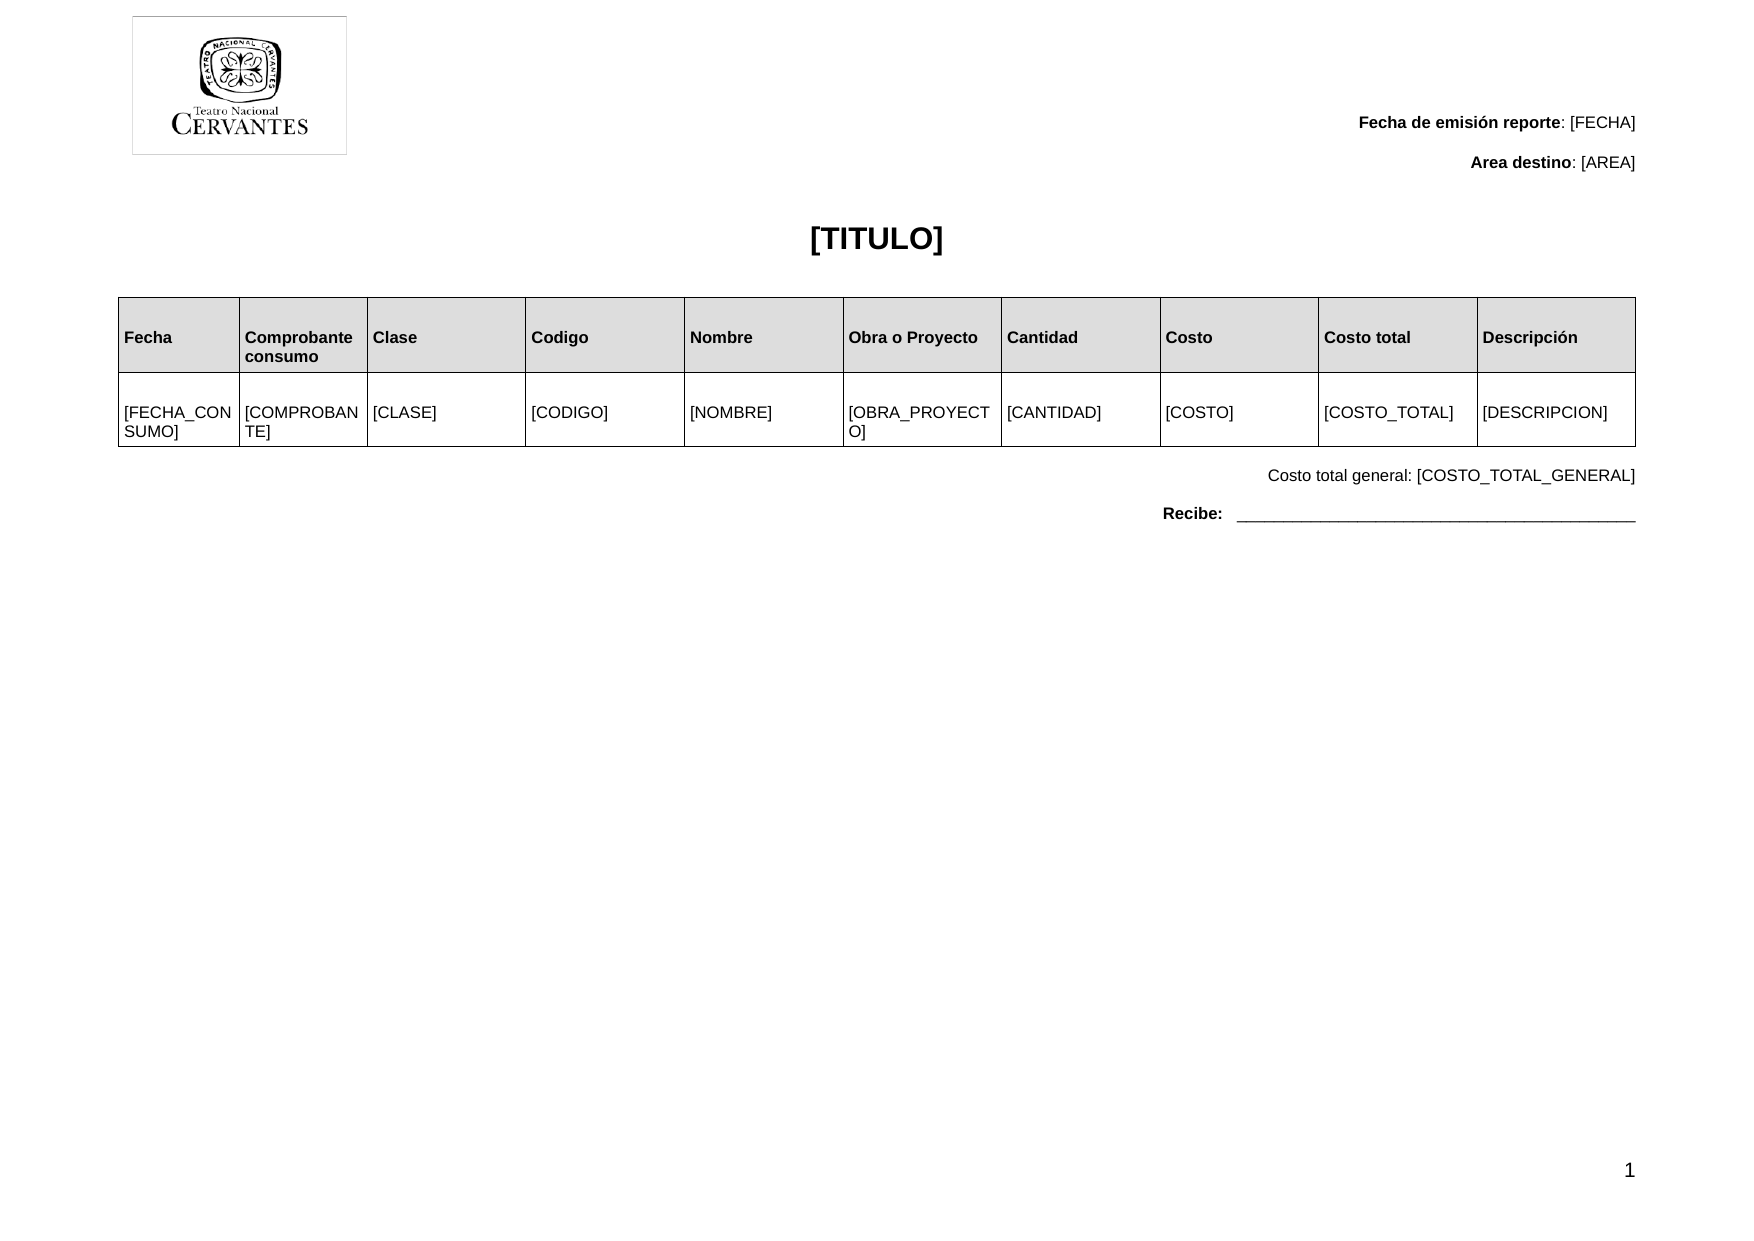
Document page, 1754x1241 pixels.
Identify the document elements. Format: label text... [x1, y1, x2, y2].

text [TITULO] [118, 220, 1635, 256]
table_header Comprobante consumo [240, 298, 367, 372]
table_header Fecha [119, 298, 239, 372]
table_cell [DESCRIPCION] [1478, 373, 1635, 446]
table_cell [CODIGO] [526, 373, 684, 446]
table_header Nombre [685, 298, 843, 372]
table_cell [COMPROBANTE] [240, 373, 367, 446]
table_cell [COSTO_TOTAL] [1319, 373, 1477, 446]
table_cell [NOMBRE] [685, 373, 843, 446]
table_cell [CANTIDAD] [1002, 373, 1160, 446]
table_header Descripción [1478, 298, 1635, 372]
text Costo total general: [COSTO_TOTAL_GENERAL] [118, 466, 1635, 485]
picture [132, 16, 347, 155]
table_cell [OBRA_PROYECTO] [844, 373, 1001, 446]
text Recibe: ___________________________________________ [118, 504, 1635, 523]
table_cell [FECHA_CONSUMO] [119, 373, 239, 446]
table_header Obra o Proyecto [844, 298, 1001, 372]
table_header Cantidad [1002, 298, 1160, 372]
table_header Clase [368, 298, 525, 372]
table_cell [COSTO] [1161, 373, 1318, 446]
table_cell [CLASE] [368, 373, 525, 446]
table_header Codigo [526, 298, 684, 372]
table_header Costo [1161, 298, 1318, 372]
table_header Costo total [1319, 298, 1477, 372]
